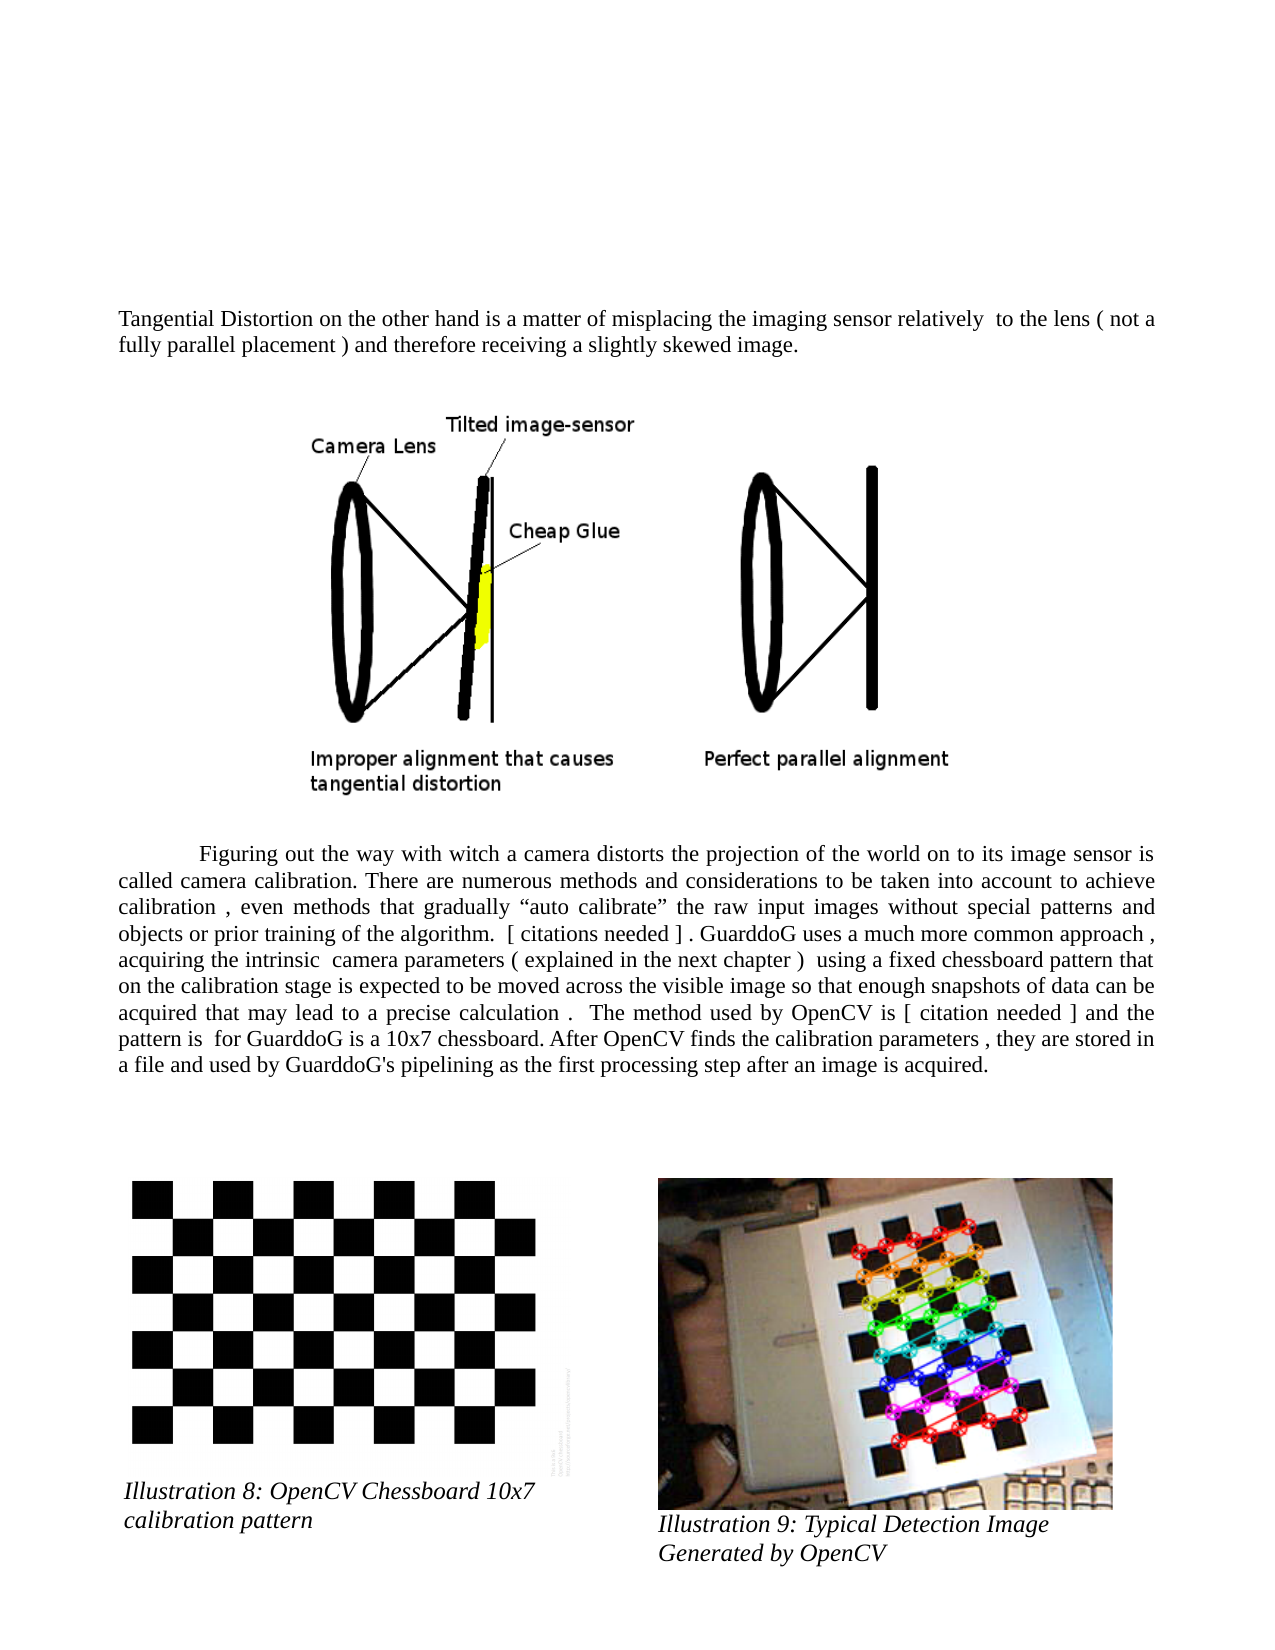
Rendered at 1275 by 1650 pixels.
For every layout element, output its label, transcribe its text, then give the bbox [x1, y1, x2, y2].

picture [297, 357, 978, 810]
text Illustration 8: OpenCV Chessboard 10x7 calibration pattern [123, 1477, 575, 1534]
text Tangential Distortion on the other hand is a matter of misplacing the imaging sensor relatively to the lens ( not a fully parallel placement ) and therefore receiving a slightly skewed image. [118, 305, 1157, 358]
text Illustration 9: Typical Detection Image Generated by OpenCV [658, 1510, 1113, 1567]
picture [128, 1177, 571, 1477]
text Figuring out the way with witch a camera distorts the projection of the world on to its image sensor is called camera calibration. There are numerous methods and considerations to be taken into account to achieve calibration , even methods that gradually “auto calibrate” the raw input images without special patterns and objects or prior training of the algorithm. [ citations needed ] . GuarddoG uses a much more common approach , acquiring the intrinsic camera parameters ( explained in the next chapter ) using a fixed chessboard pattern that on the calibration stage is expected to be moved across the visible image so that enough snapshots of data can be acquired that may lead to a precise calculation . The method used by OpenCV is [ citation needed ] and the pattern is for GuarddoG is a 10x7 chessboard. After OpenCV finds the calibration parameters , they are stored in a file and used by GuarddoG's pipelining as the first processing step after an image is acquired. [118, 841, 1157, 1078]
picture [658, 1178, 1113, 1510]
